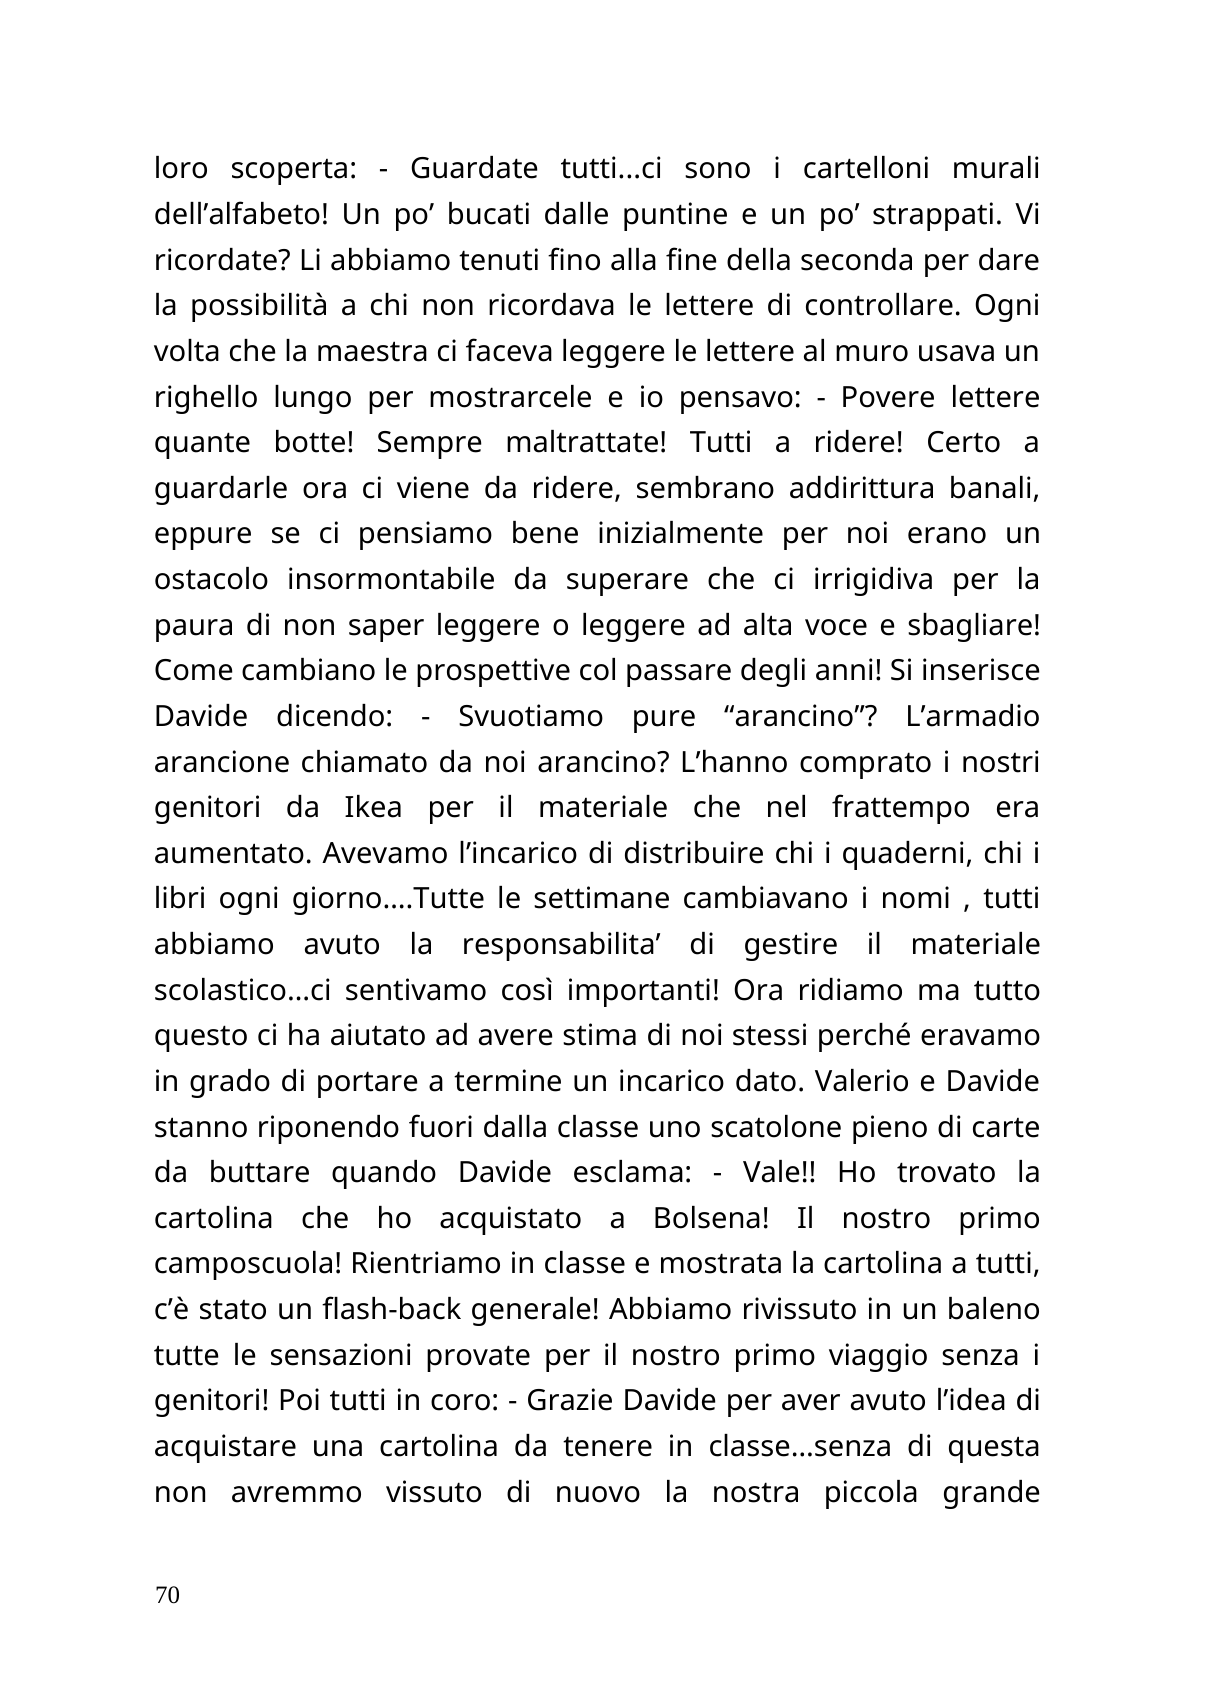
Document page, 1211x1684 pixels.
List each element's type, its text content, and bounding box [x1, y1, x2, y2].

text loro scoperta: - Guardate tutti...ci sono i cartelloni murali dell’alfabeto! Un po’ bucati dalle puntine e un po’ strappati. Vi ricordate? Li abbiamo tenuti fino alla fine della seconda per dare la possibilità a chi non ricordava le lettere di controllare. Ogni volta che la maestra ci faceva leggere le lettere al muro usava un righello lungo per mostrarcele e io pensavo: - Povere lettere quante botte! Sempre maltrattate! Tutti a ridere! Certo a guardarle ora ci viene da ridere, sembrano addirittura banali, eppure se ci pensiamo bene inizialmente per noi erano un ostacolo insormontabile da superare che ci irrigidiva per la paura di non saper leggere o leggere ad alta voce e sbagliare! Come cambiano le prospettive col passare degli anni! Si inserisce Davide dicendo: - Svuotiamo pure “arancino”? L’armadio arancione chiamato da noi arancino? L’hanno comprato i nostri genitori da Ikea per il materiale che nel frattempo era aumentato. Avevamo l’incarico di distribuire chi i quaderni, chi i libri ogni giorno….Tutte le settimane cambiavano i nomi , tutti abbiamo avuto la responsabilita’ di gestire il materiale scolastico…ci sentivamo così importanti! Ora ridiamo ma tutto questo ci ha aiutato ad avere stima di noi stessi perché eravamo in grado di portare a termine un incarico dato. Valerio e Davide stanno riponendo fuori dalla classe uno scatolone pieno di carte da buttare quando Davide esclama: - Vale!! Ho trovato la cartolina che ho acquistato a Bolsena! Il nostro primo camposcuola! Rientriamo in classe e mostrata la cartolina a tutti, c’è stato un flash-back generale! Abbiamo rivissuto in un baleno tutte le sensazioni provate per il nostro primo viaggio senza i genitori! Poi tutti in coro: - Grazie Davide per aver avuto l’idea di acquistare una cartolina da tenere in classe…senza di questa non avremmo vissuto di nuovo la nostra piccola grande [154, 148, 1042, 1511]
